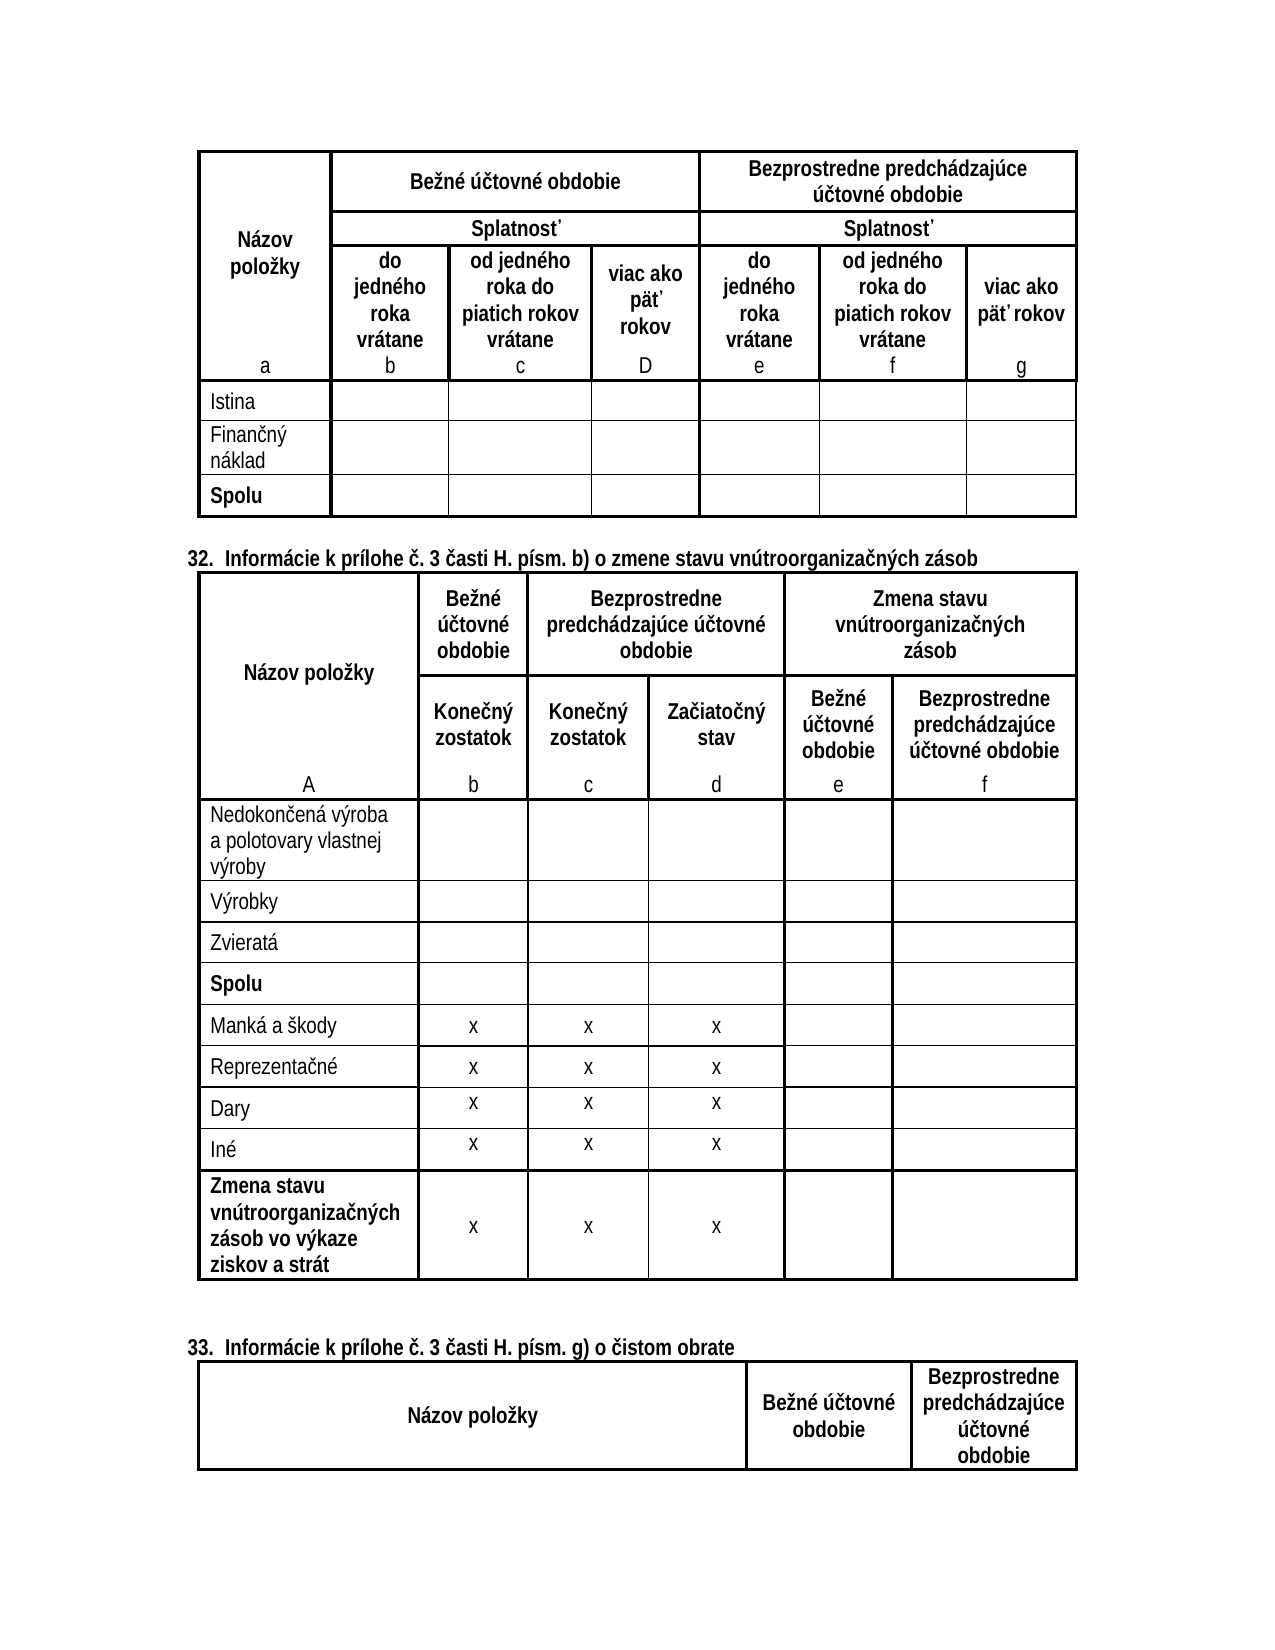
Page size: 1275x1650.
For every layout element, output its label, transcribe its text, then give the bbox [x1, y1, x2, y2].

table_cell [786, 963, 891, 1004]
table_cell [894, 1088, 1075, 1128]
table_cell do jedného roka vrátane [333, 247, 447, 352]
table_header Bezprostredne predchádzajúce účtovné obdobie [701, 153, 1075, 209]
table_cell [820, 475, 966, 515]
table_header Názov položky [201, 574, 417, 771]
table_cell Výrobky [201, 881, 417, 921]
table_cell [786, 1129, 891, 1169]
table_cell Istina [201, 382, 329, 420]
table_cell e [701, 353, 818, 379]
table_cell x [529, 1047, 648, 1086]
table_cell viac ako päť rokov [968, 247, 1075, 352]
table_cell [894, 1005, 1075, 1045]
table_cell [894, 1046, 1075, 1086]
table_cell x [649, 1172, 783, 1278]
table_cell x [420, 1129, 527, 1169]
table_cell [592, 421, 698, 474]
table_cell x [649, 1047, 783, 1086]
table_cell x [529, 1005, 648, 1045]
table_cell [820, 382, 966, 420]
table_cell [592, 382, 698, 420]
table_cell Spolu [201, 475, 329, 515]
table_cell c [451, 353, 590, 379]
table_cell Dary [201, 1088, 417, 1128]
table_cell [894, 881, 1075, 921]
table_header Bežné účtovné obdobie [333, 153, 698, 209]
table_cell [529, 963, 648, 1004]
table_cell do jedného roka vrátane [701, 247, 818, 352]
table_cell x [420, 1047, 527, 1086]
table_cell [449, 421, 591, 474]
table_cell g [968, 353, 1075, 379]
table_cell Bezprostredne predchádzajúce účtovné obdobie [894, 677, 1075, 771]
table_cell a [201, 353, 329, 379]
table_cell c [529, 771, 647, 797]
table_cell Reprezentačné [201, 1046, 417, 1086]
table_cell Konečný zostatok [420, 677, 526, 771]
table_cell [894, 923, 1075, 962]
table_cell [894, 801, 1075, 879]
table_cell [449, 382, 591, 420]
table_cell [894, 963, 1075, 1004]
table_header Bežné účtovné obdobie [420, 574, 526, 674]
table_cell [786, 801, 891, 879]
table_cell [592, 475, 698, 515]
table_cell [786, 1172, 891, 1278]
table_cell d [650, 771, 783, 797]
text 32. Informácie k prílohe č. 3 časti H. písm. b) o zmene stavu vnútroorganizačných zásob [187, 545, 1087, 571]
table_cell Finančný náklad [201, 421, 329, 474]
table_cell [786, 1088, 891, 1128]
table_cell [820, 421, 966, 474]
table_cell b [333, 353, 447, 379]
table_cell x [649, 1129, 783, 1169]
table_cell [649, 923, 783, 962]
table_header Bežné účtovné obdobie [748, 1363, 910, 1468]
table_cell Zvieratá [201, 923, 417, 962]
table_cell x [529, 1088, 648, 1128]
table_cell [420, 963, 527, 1004]
table_cell [649, 963, 783, 1004]
table_cell [420, 923, 527, 962]
table_cell Konečný zostatok [529, 677, 647, 771]
table_header Zmena stavu vnútroorganizačných zásob [786, 574, 1075, 674]
table_cell x [420, 1088, 527, 1128]
table_cell Spolu [201, 963, 417, 1004]
table_cell A [201, 771, 417, 797]
table_cell [701, 475, 819, 515]
table_cell [649, 801, 783, 879]
table_cell [529, 881, 648, 921]
table_cell Iné [201, 1129, 417, 1169]
table_cell Manká a škody [201, 1005, 417, 1045]
table_cell [894, 1172, 1075, 1278]
table_cell od jedného roka do piatich rokov vrátane [451, 247, 590, 352]
table_cell [894, 1129, 1075, 1169]
table_cell [333, 421, 448, 474]
table_cell Splatnosť [333, 213, 698, 244]
table_cell [649, 881, 783, 921]
table_cell Začiatočný stav [650, 677, 783, 771]
table_cell [701, 382, 819, 420]
table_cell x [649, 1005, 783, 1045]
table_header Názov položky [200, 1363, 745, 1468]
table_cell [529, 801, 648, 879]
table_cell [420, 801, 527, 879]
table_cell [967, 382, 1075, 420]
table_cell x [420, 1005, 527, 1045]
table_cell [529, 923, 648, 962]
table_cell [449, 475, 591, 515]
table_cell [786, 1046, 891, 1086]
table_cell Zmena stavu vnútroorganizačných zásob vo výkaze ziskov a strát [201, 1172, 417, 1278]
table_cell [967, 421, 1075, 474]
table_cell b [420, 771, 526, 797]
table_cell x [649, 1088, 783, 1128]
table_cell x [529, 1129, 648, 1169]
table_header Bezprostredne predchádzajúce účtovné obdobie [913, 1363, 1075, 1468]
table_header Bezprostredne predchádzajúce účtovné obdobie [529, 574, 783, 674]
table_cell [786, 923, 891, 962]
table_cell Bežné účtovné obdobie [786, 677, 891, 771]
table_header Názov položky [201, 153, 329, 352]
table_cell [333, 475, 448, 515]
text 33. Informácie k prílohe č. 3 časti H. písm. g) o čistom obrate [187, 1333, 1087, 1360]
table_cell x [529, 1172, 648, 1278]
table_cell f [821, 353, 965, 379]
table_cell [333, 382, 448, 420]
table_cell viac ako päť rokov [593, 247, 698, 352]
table_cell Splatnosť [701, 213, 1075, 244]
table_cell [786, 881, 891, 921]
table_cell e [786, 771, 891, 797]
table_cell Nedokončená výroba a polotovary vlastnej výroby [201, 801, 417, 879]
table_cell x [420, 1172, 527, 1278]
table_cell [967, 475, 1075, 515]
table_cell od jedného roka do piatich rokov vrátane [821, 247, 965, 352]
table_cell [701, 421, 819, 474]
table_cell [786, 1005, 891, 1045]
table_cell D [593, 353, 698, 379]
table_cell [420, 881, 527, 921]
table_cell f [894, 771, 1075, 797]
